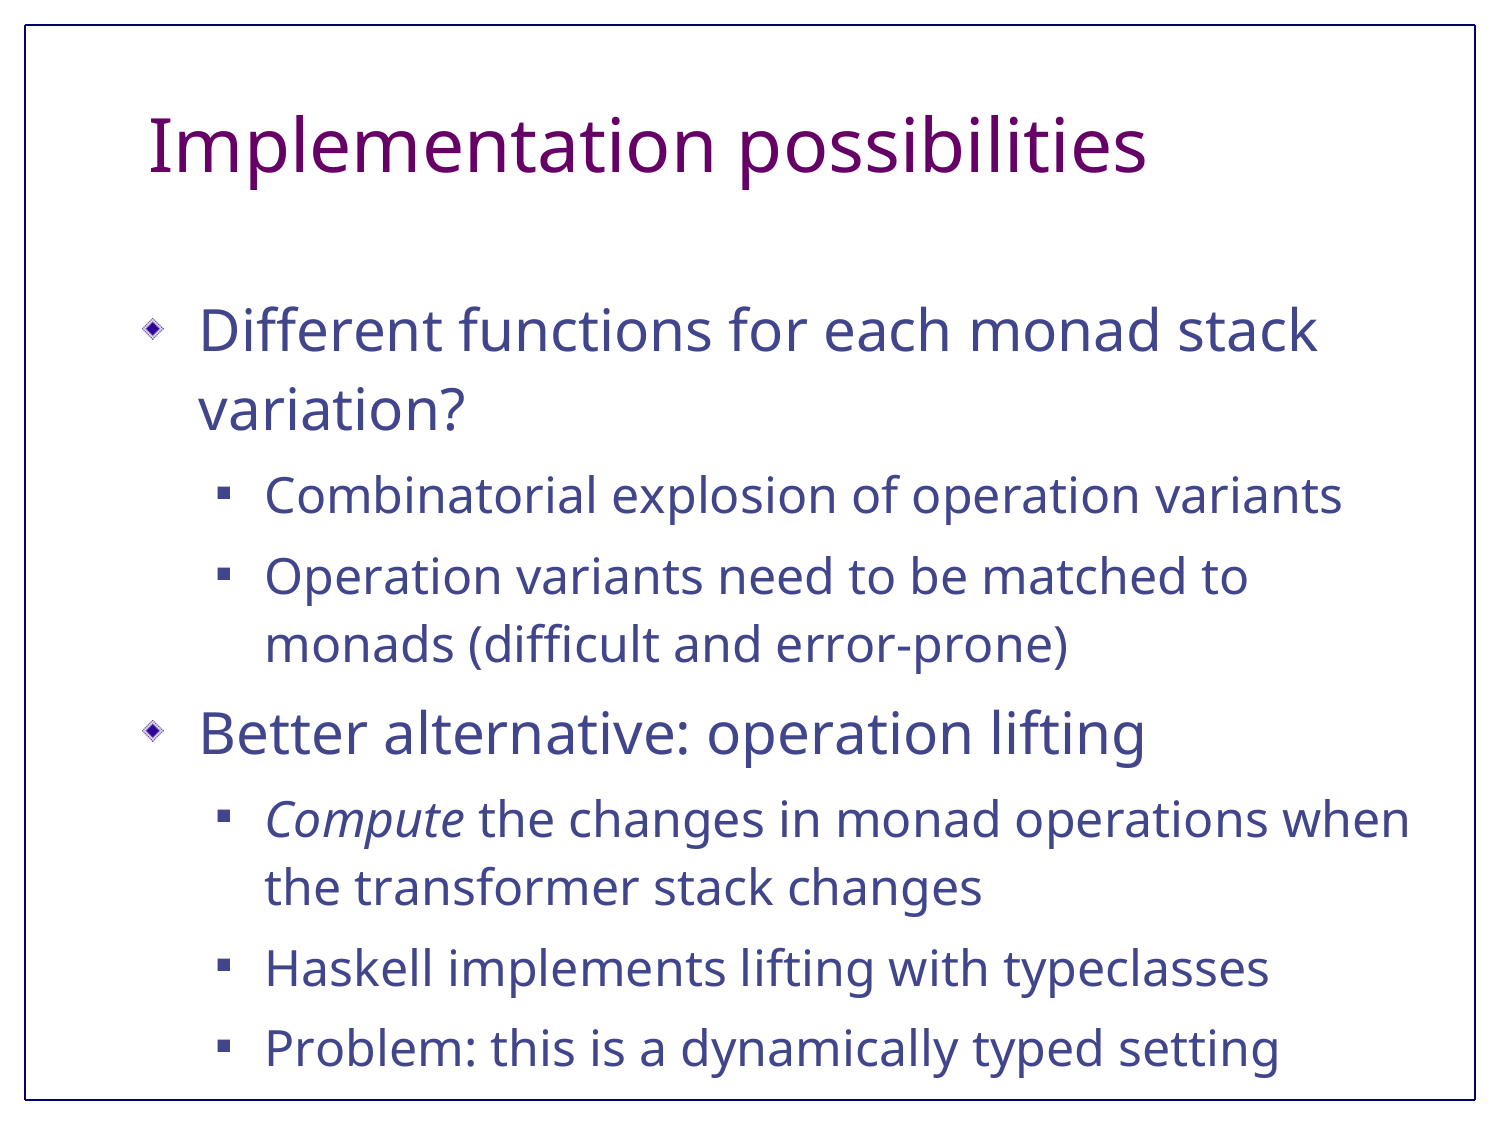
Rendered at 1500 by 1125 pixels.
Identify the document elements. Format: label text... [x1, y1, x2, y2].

title Implementation possibilities [148, 57, 1386, 231]
list Different functions for each monad stack variation? Combinatorial explosion of operation variants Operation variants need to be matched to monads (difficult and error-prone) Better alternative: operation lifting Compute the changes in monad operations when the transformer stack changes Haskell implements lifting with typeclasses Problem: this is a dynamically typed setting [142, 289, 1418, 1004]
